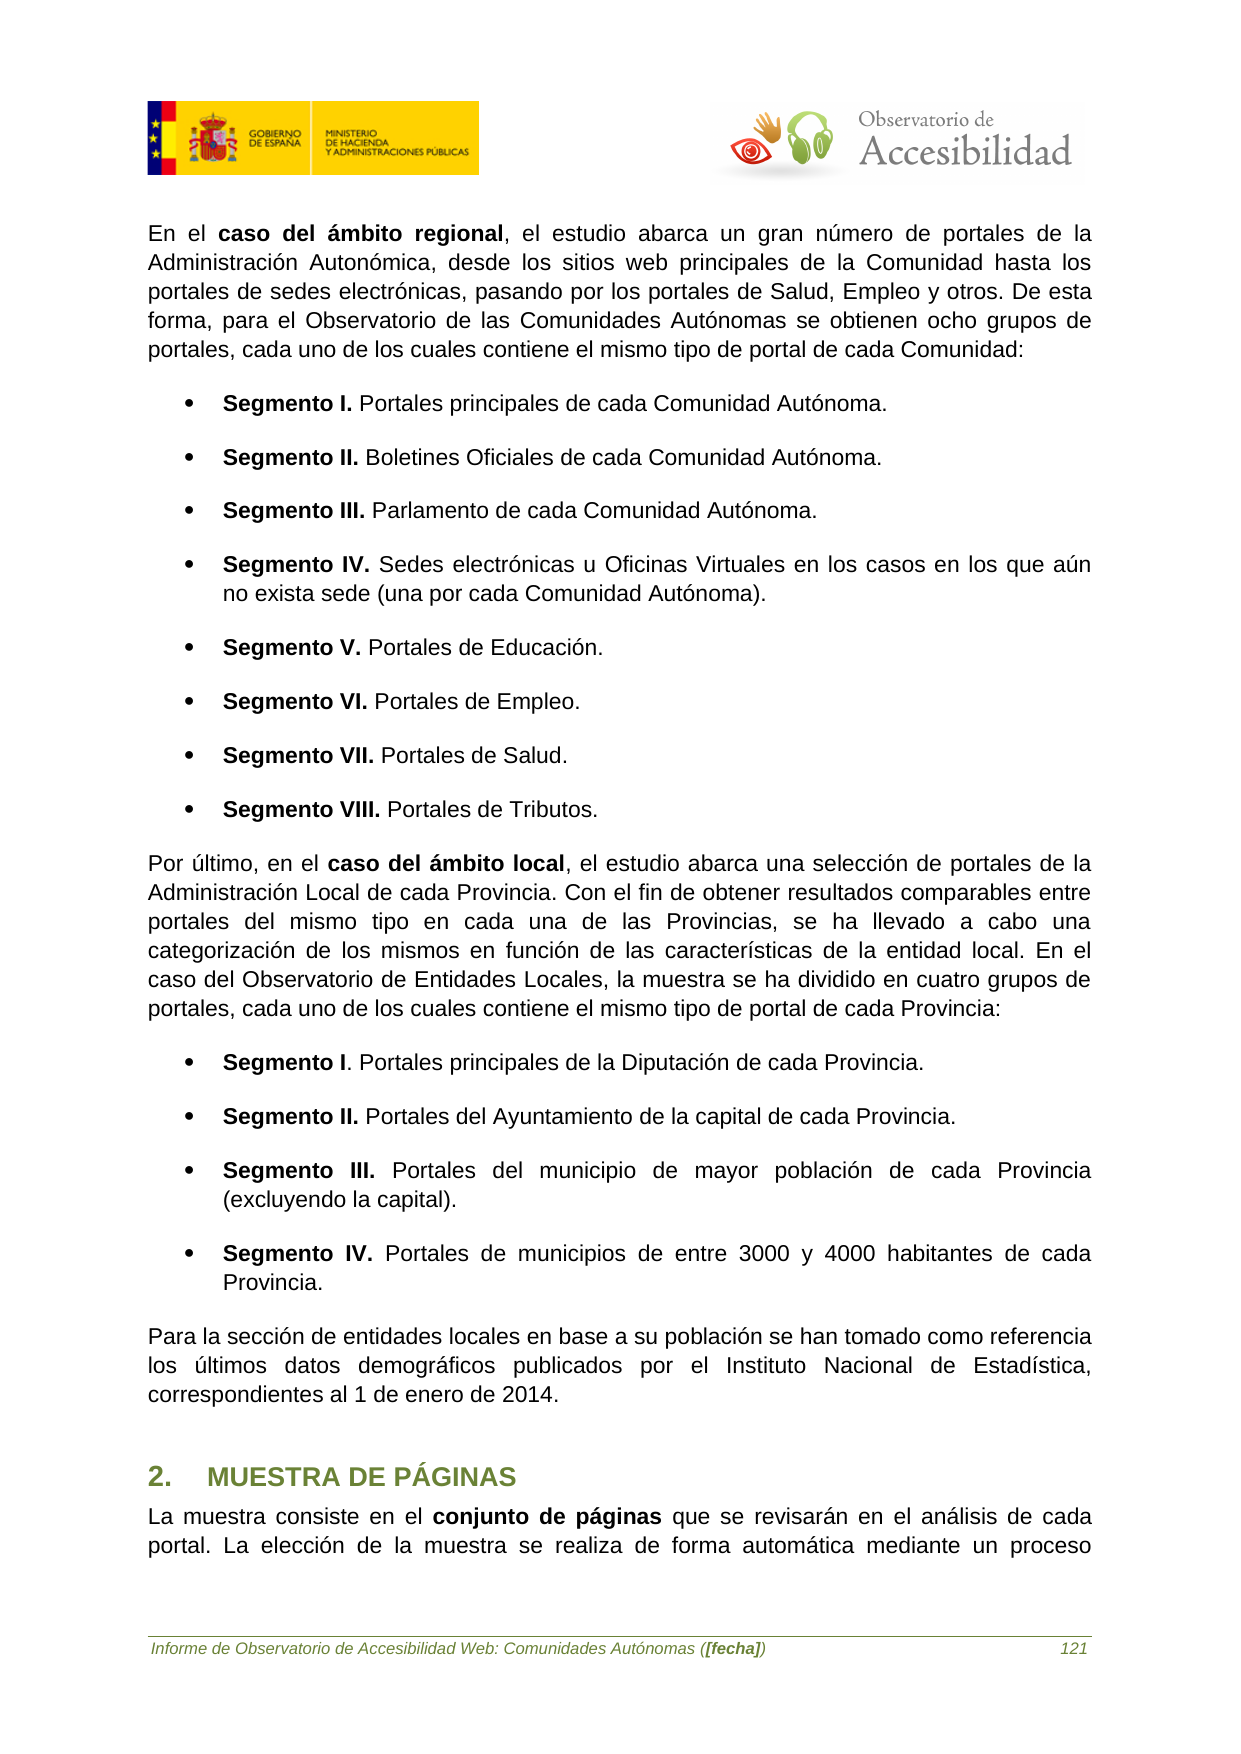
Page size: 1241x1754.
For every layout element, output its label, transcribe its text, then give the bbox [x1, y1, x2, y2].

picture [147, 101, 479, 175]
list Segmento I. Portales principales de la Diputación de cada Provincia. [185, 1049, 1092, 1075]
text La muestra consiste en el conjunto de páginas que se revisarán en el análisis de cada portal. La elección de la muestra se realiza de forma automática mediante un proceso [148, 1503, 1092, 1558]
list Segmento IV. Sedes electrónicas u Oficinas Virtuales en los casos en los que aún no exista sede (una por cada Comunidad Autónoma). [185, 551, 1092, 607]
list Segmento II. Boletines Oficiales de cada Comunidad Autónoma. [185, 443, 1092, 470]
text En el caso del ámbito regional, el estudio abarca un gran número de portales de la Administración Autonómica, desde los sitios web principales de la Comunidad hasta los portales de sedes electrónicas, pasando por los portales de Salud, Empleo y otros. De esta forma, para el Observatorio de las Comunidades Autónomas se obtienen ocho grupos de portales, cada uno de los cuales contiene el mismo tipo de portal de cada Comunidad: [148, 220, 1092, 362]
list Segmento IV. Portales de municipios de entre 3000 y 4000 habitantes de cada Provincia. [185, 1240, 1092, 1295]
text Para la sección de entidades locales en base a su población se han tomado como referencia los últimos datos demográficos publicados por el Instituto Nacional de Estadística, correspondientes al 1 de enero de 2014. [148, 1323, 1092, 1407]
list Segmento II. Portales del Ayuntamiento de la capital de cada Provincia. [185, 1103, 1092, 1129]
text Por último, en el caso del ámbito local, el estudio abarca una selección de portales de la Administración Local de cada Provincia. Con el fin de obtener resultados comparables entre portales del mismo tipo en cada una de las Provincias, se ha llevado a cabo una categorización de los mismos en función de las características de la entidad local. En el caso del Observatorio de Entidades Locales, la muestra se ha dividido en cuatro grupos de portales, cada uno de los cuales contiene el mismo tipo de portal de cada Provincia: [148, 850, 1092, 1021]
list Segmento VI. Portales de Empleo. [185, 688, 1092, 714]
picture [710, 102, 1086, 185]
list Segmento V. Portales de Educación. [185, 634, 1092, 661]
list Segmento VII. Portales de Salud. [185, 742, 1092, 768]
list Segmento I. Portales principales de cada Comunidad Autónoma. [185, 389, 1092, 416]
list Segmento III. Parlamento de cada Comunidad Autónoma. [185, 497, 1092, 524]
subtitle Muestra de páginas [148, 1459, 1092, 1493]
list Segmento VIII. Portales de Tributos. [185, 796, 1092, 822]
list Segmento III. Portales del municipio de mayor población de cada Provincia (excluyendo la capital). [185, 1157, 1092, 1212]
